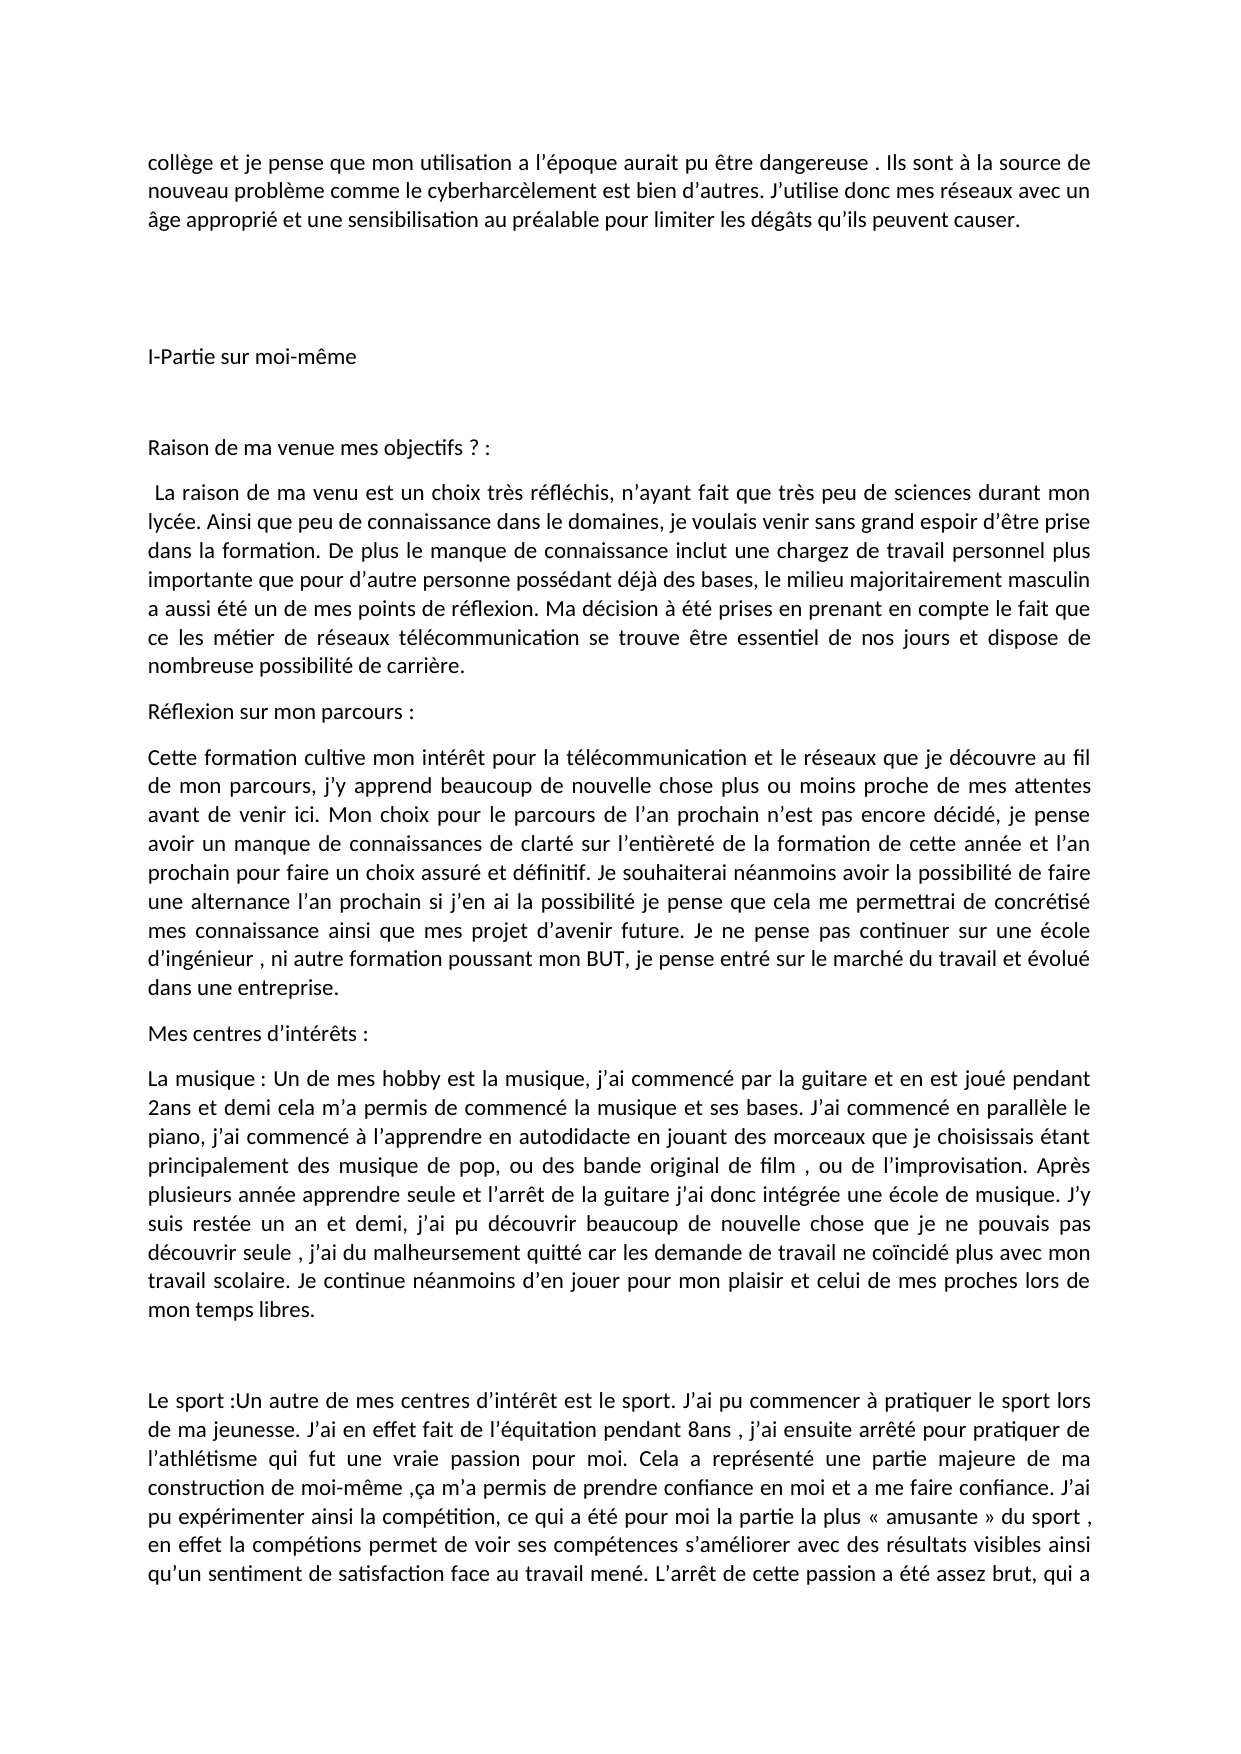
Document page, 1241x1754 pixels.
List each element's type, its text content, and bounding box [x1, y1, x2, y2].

text La raison de ma venu est un choix très réfléchis, n’ayant fait que très peu de sciences durant mon lycée. Ainsi que peu de connaissance dans le domaines, je voulais venir sans grand espoir d’être prise dans la formation. De plus le manque de connaissance inclut une chargez de travail personnel plus importante que pour d’autre personne possédant déjà des bases, le milieu majoritairement masculin a aussi été un de mes points de réflexion. Ma décision à été prises en prenant en compte le fait que ce les métier de réseaux télécommunication se trouve être essentiel de nos jours et dispose de nombreuse possibilité de carrière. [148, 478, 1093, 679]
text I-Partie sur moi-même [148, 342, 1093, 370]
text Cette formation cultive mon intérêt pour la télécommunication et le réseaux que je découvre au fil de mon parcours, j’y apprend beaucoup de nouvelle chose plus ou moins proche de mes attentes avant de venir ici. Mon choix pour le parcours de l’an prochain n’est pas encore décidé, je pense avoir un manque de connaissances de clarté sur l’entièreté de la formation de cette année et l’an prochain pour faire un choix assuré et définitif. Je souhaiterai néanmoins avoir la possibilité de faire une alternance l’an prochain si j’en ai la possibilité je pense que cela me permettrai de concrétisé mes connaissance ainsi que mes projet d’avenir future. Je ne pense pas continuer sur une école d’ingénieur , ni autre formation poussant mon BUT, je pense entré sur le marché du travail et évolué dans une entreprise. [148, 743, 1093, 1001]
text collège et je pense que mon utilisation a l’époque aurait pu être dangereuse . Ils sont à la source de nouveau problème comme le cyberharcèlement est bien d’autres. J’utilise donc mes réseaux avec un âge approprié et une sensibilisation au préalable pour limiter les dégâts qu’ils peuvent causer. [148, 148, 1093, 233]
text La musique : Un de mes hobby est la musique, j’ai commencé par la guitare et en est joué pendant 2ans et demi cela m’a permis de commencé la musique et ses bases. J’ai commencé en parallèle le piano, j’ai commencé à l’apprendre en autodidacte en jouant des morceaux que je choisissais étant principalement des musique de pop, ou des bande original de film , ou de l’improvisation. Après plusieurs année apprendre seule et l’arrêt de la guitare j’ai donc intégrée une école de musique. J’y suis restée un an et demi, j’ai pu découvrir beaucoup de nouvelle chose que je ne pouvais pas découvrir seule , j’ai du malheursement quitté car les demande de travail ne coïncidé plus avec mon travail scolaire. Je continue néanmoins d’en jouer pour mon plaisir et celui de mes proches lors de mon temps libres. [148, 1064, 1093, 1323]
text Réflexion sur mon parcours : [148, 697, 1093, 725]
text Raison de ma venue mes objectifs ? : [148, 433, 1093, 461]
text Mes centres d’intérêts : [148, 1019, 1093, 1047]
text Le sport :Un autre de mes centres d’intérêt est le sport. J’ai pu commencer à pratiquer le sport lors de ma jeunesse. J’ai en effet fait de l’équitation pendant 8ans , j’ai ensuite arrêté pour pratiquer de l’athlétisme qui fut une vraie passion pour moi. Cela a représenté une partie majeure de ma construction de moi-même ,ça m’a permis de prendre confiance en moi et a me faire confiance. J’ai pu expérimenter ainsi la compétition, ce qui a été pour moi la partie la plus « amusante » du sport , en effet la compétions permet de voir ses compétences s’améliorer avec des résultats visibles ainsi qu’un sentiment de satisfaction face au travail mené. L’arrêt de cette passion a été assez brut, qui a [148, 1386, 1093, 1587]
